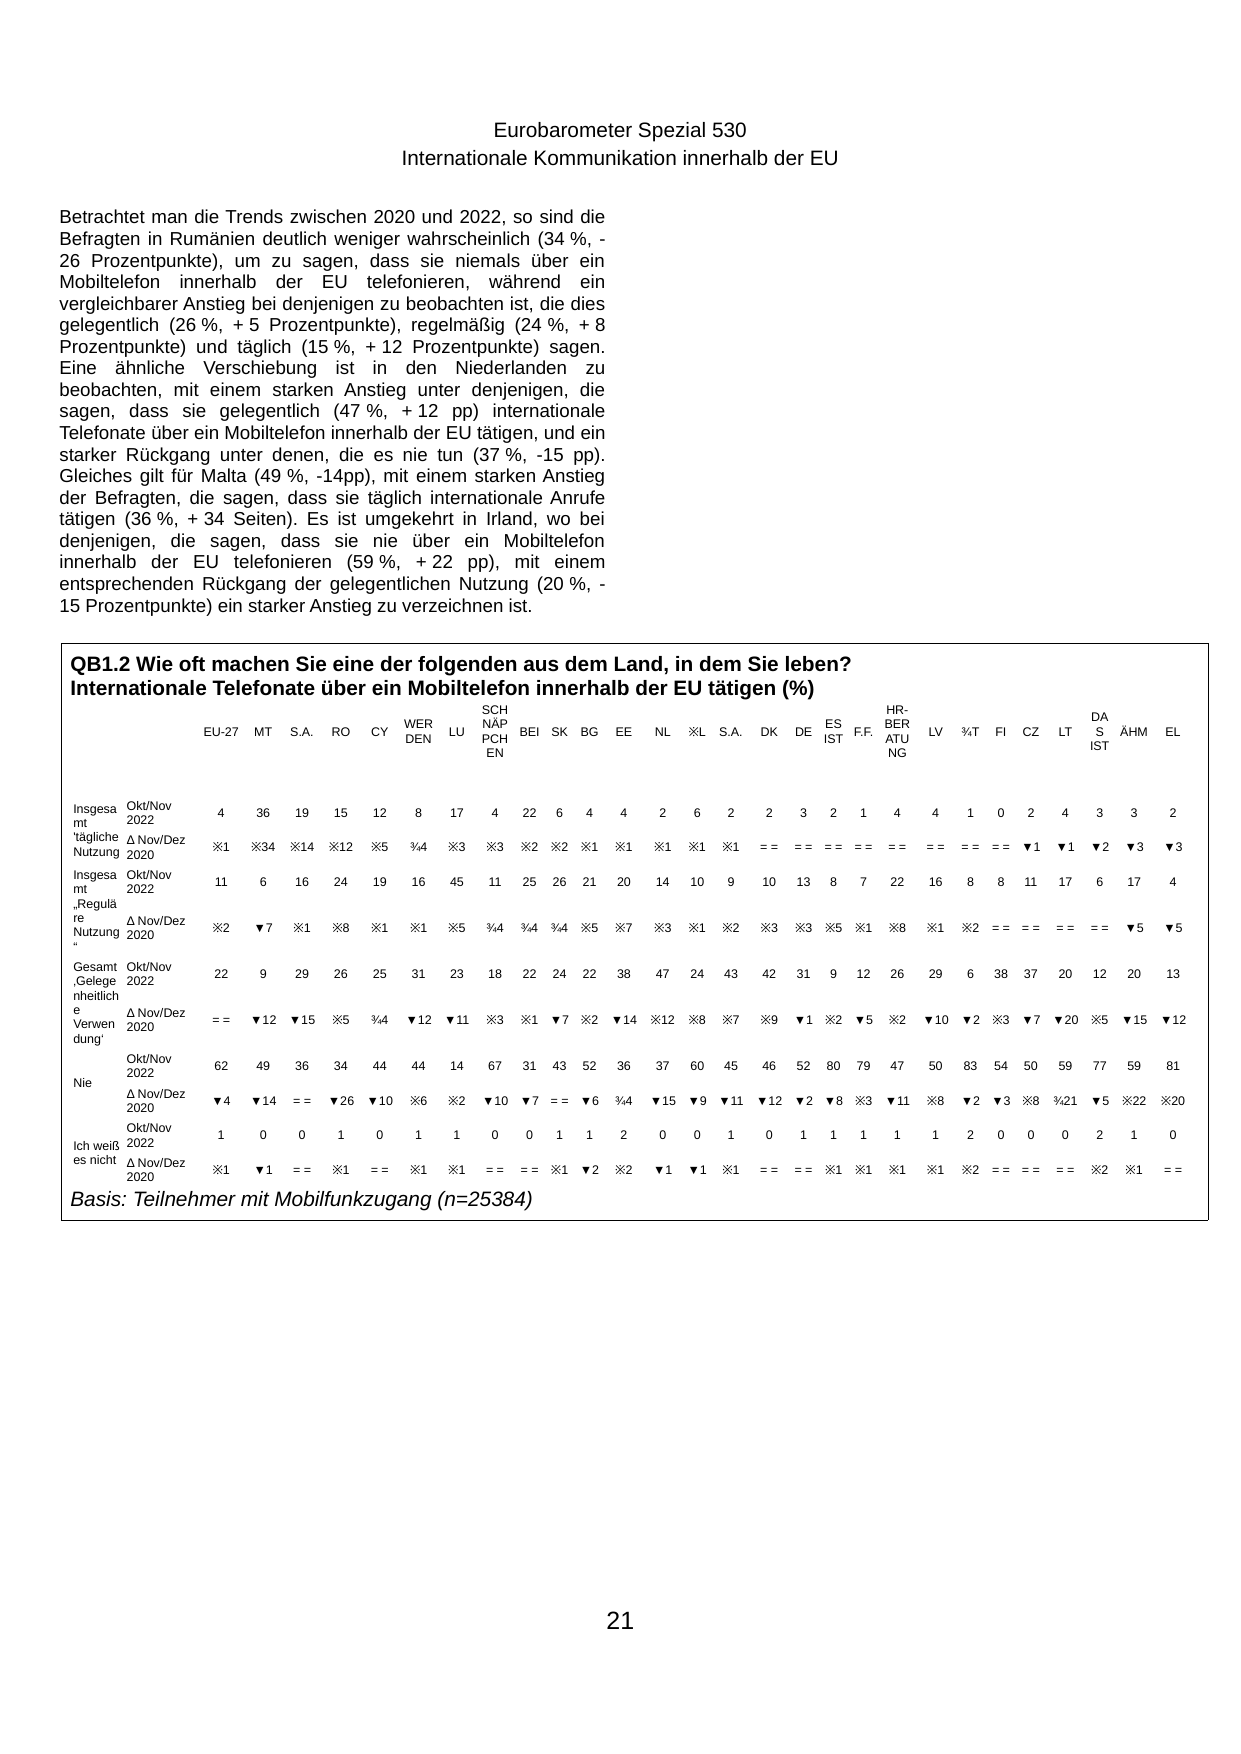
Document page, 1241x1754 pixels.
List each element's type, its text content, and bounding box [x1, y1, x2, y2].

table_cell 77 [1085, 1049, 1114, 1083]
table_cell ※1 [916, 1153, 955, 1187]
table_cell 31 [399, 957, 438, 991]
table_cell ※8 [878, 899, 916, 957]
table_cell ※34 [244, 830, 282, 864]
table_cell = = [848, 830, 878, 864]
table_cell 81 [1153, 1049, 1192, 1083]
table_cell 1 [916, 1118, 955, 1152]
table_cell 4 [198, 795, 243, 830]
table_cell 0 [475, 1118, 514, 1152]
table_header DAS IST [1085, 700, 1114, 763]
table_cell ▼26 [321, 1083, 360, 1118]
table_cell 16 [399, 865, 438, 899]
table_cell ※3 [643, 899, 682, 957]
table_cell Δ Nov/Dez 2020 [124, 830, 198, 864]
table_cell ▼2 [574, 1153, 604, 1187]
table_cell ※5 [321, 991, 360, 1049]
table_cell 34 [321, 1049, 360, 1083]
table_cell = = [986, 830, 1016, 864]
table_cell ※8 [321, 899, 360, 957]
table_cell ▼10 [475, 1083, 514, 1118]
table_header DE [789, 700, 818, 763]
table_cell = = [1016, 1153, 1046, 1187]
table_cell ※1 [848, 1153, 878, 1187]
table_cell = = [514, 1153, 544, 1187]
table_cell ▼11 [878, 1083, 916, 1118]
table_cell ▼7 [1016, 991, 1046, 1049]
table_cell 4 [475, 795, 514, 830]
table_cell ▼3 [1153, 830, 1192, 864]
table_cell = = [1046, 1153, 1084, 1187]
table_header [124, 700, 198, 763]
table_cell 20 [1046, 957, 1084, 991]
table_cell ※1 [604, 830, 643, 864]
table_cell 19 [283, 795, 321, 830]
table_cell 2 [818, 795, 848, 830]
table_cell 1 [878, 1118, 916, 1152]
table_cell [1016, 763, 1046, 795]
table_cell ▼4 [198, 1083, 243, 1118]
table_header MT [244, 700, 282, 763]
table_cell 67 [475, 1049, 514, 1083]
table_cell [283, 763, 321, 795]
table_cell ※1 [283, 899, 321, 957]
table_cell ▼2 [789, 1083, 818, 1118]
table_cell ※9 [750, 991, 788, 1049]
table_cell [360, 763, 399, 795]
table_cell [514, 763, 544, 795]
table_cell 37 [643, 1049, 682, 1083]
table_cell = = [789, 1153, 818, 1187]
table_cell 1 [321, 1118, 360, 1152]
table_header BEI [514, 700, 544, 763]
table_cell 25 [514, 865, 544, 899]
table_header EL [1153, 700, 1192, 763]
text Internationale Telefonate über ein Mobiltelefon innerhalb der EU tätigen (%) [70, 676, 1199, 700]
table_cell ¾4 [604, 1083, 643, 1118]
table_cell 13 [1153, 957, 1192, 991]
table_cell 54 [986, 1049, 1016, 1083]
table_cell ※3 [986, 991, 1016, 1049]
table_header CY [360, 700, 399, 763]
table_cell 14 [438, 1049, 475, 1083]
table_cell ※1 [643, 830, 682, 864]
table_cell ※8 [916, 1083, 955, 1118]
table_cell ※1 [438, 1153, 475, 1187]
table_cell ※6 [399, 1083, 438, 1118]
table_cell = = [1046, 899, 1084, 957]
table_cell ▼7 [544, 991, 574, 1049]
table_header FI [986, 700, 1016, 763]
table_cell 17 [438, 795, 475, 830]
table_cell [198, 763, 243, 795]
table_cell = = [1016, 899, 1046, 957]
table_cell 16 [916, 865, 955, 899]
table_cell 8 [955, 865, 986, 899]
table_cell 37 [1016, 957, 1046, 991]
table_cell 6 [244, 865, 282, 899]
table_cell ※2 [955, 1153, 986, 1187]
table_cell ▼12 [399, 991, 438, 1049]
table_cell 1 [712, 1118, 749, 1152]
table_cell 3 [789, 795, 818, 830]
table_header CZ [1016, 700, 1046, 763]
table_cell 22 [514, 795, 544, 830]
table_cell 45 [712, 1049, 749, 1083]
table_cell 4 [878, 795, 916, 830]
table_cell = = [789, 830, 818, 864]
table_cell ※2 [438, 1083, 475, 1118]
table_cell = = [475, 1153, 514, 1187]
table_header LU [438, 700, 475, 763]
table_cell [1046, 763, 1084, 795]
table_cell 20 [1115, 957, 1153, 991]
table_cell ※5 [1085, 991, 1114, 1049]
table_header EE [604, 700, 643, 763]
table_cell ※2 [878, 991, 916, 1049]
table_cell 0 [283, 1118, 321, 1152]
table_cell ※7 [604, 899, 643, 957]
table_cell 0 [514, 1118, 544, 1152]
table_cell ▼2 [955, 1083, 986, 1118]
table_cell 26 [544, 865, 574, 899]
table_cell 31 [789, 957, 818, 991]
table_cell Okt/Nov 2022 [124, 865, 198, 899]
table_header RO [321, 700, 360, 763]
table_cell 0 [244, 1118, 282, 1152]
table_cell ▼11 [438, 991, 475, 1049]
table_cell 2 [712, 795, 749, 830]
table_cell 12 [1085, 957, 1114, 991]
table_cell 16 [283, 865, 321, 899]
table_cell = = [750, 1153, 788, 1187]
table_cell ▼6 [574, 1083, 604, 1118]
table_cell 29 [916, 957, 955, 991]
table_cell 0 [986, 795, 1016, 830]
table_cell ▼10 [916, 991, 955, 1049]
table_cell ※2 [604, 1153, 643, 1187]
table_cell ※5 [818, 899, 848, 957]
table_cell 25 [360, 957, 399, 991]
table_cell [1115, 763, 1153, 795]
table_cell = = [1085, 899, 1114, 957]
table_cell ▼12 [1153, 991, 1192, 1049]
table_header ※L [682, 700, 712, 763]
table_cell 14 [643, 865, 682, 899]
table_cell ※7 [712, 991, 749, 1049]
table_header DK [750, 700, 788, 763]
table_cell 22 [574, 957, 604, 991]
table_cell 80 [818, 1049, 848, 1083]
table_cell ※1 [848, 899, 878, 957]
table_cell 1 [438, 1118, 475, 1152]
table_cell [244, 763, 282, 795]
table_cell ※2 [1085, 1153, 1114, 1187]
table_cell ※1 [818, 1153, 848, 1187]
table_cell 23 [438, 957, 475, 991]
table_cell 0 [1046, 1118, 1084, 1152]
table_cell ▼11 [712, 1083, 749, 1118]
table_cell ※1 [712, 830, 749, 864]
table_cell = = [283, 1153, 321, 1187]
table_cell 9 [712, 865, 749, 899]
table_cell 22 [198, 957, 243, 991]
table_cell [1085, 763, 1114, 795]
table_cell 24 [544, 957, 574, 991]
table_cell ▼3 [1115, 830, 1153, 864]
table_cell 2 [955, 1118, 986, 1152]
table_cell [70, 763, 123, 795]
table_header LT [1046, 700, 1084, 763]
table_cell = = [1153, 1153, 1192, 1187]
table_cell 47 [643, 957, 682, 991]
table_cell 29 [283, 957, 321, 991]
table_cell [986, 763, 1016, 795]
table_cell [321, 763, 360, 795]
table_cell [475, 763, 514, 795]
table_cell ※1 [1115, 1153, 1153, 1187]
table_cell = = [986, 1153, 1016, 1187]
table_cell 43 [712, 957, 749, 991]
table_cell ▼12 [244, 991, 282, 1049]
table_cell ▼14 [244, 1083, 282, 1118]
table_cell ※2 [514, 830, 544, 864]
table_cell ▼1 [1016, 830, 1046, 864]
table_cell 0 [643, 1118, 682, 1152]
table_cell ▼1 [682, 1153, 712, 1187]
text Basis: Teilnehmer mit Mobilfunkzugang (n=25384) [70, 1187, 1199, 1211]
table_cell 36 [283, 1049, 321, 1083]
table_cell Δ Nov/Dez 2020 [124, 991, 198, 1049]
table_cell ※1 [682, 830, 712, 864]
table_cell 50 [1016, 1049, 1046, 1083]
table_cell 1 [848, 795, 878, 830]
table_cell [604, 763, 643, 795]
table_cell 36 [244, 795, 282, 830]
table_cell 1 [1115, 1118, 1153, 1152]
table_cell ※2 [544, 830, 574, 864]
table_cell 18 [475, 957, 514, 991]
table_cell 1 [574, 1118, 604, 1152]
table_cell 6 [1085, 865, 1114, 899]
table_cell 1 [399, 1118, 438, 1152]
table_cell ※3 [475, 991, 514, 1049]
table_header SCHNÄPPCHEN [475, 700, 514, 763]
table_cell = = [360, 1153, 399, 1187]
table_cell 21 [574, 865, 604, 899]
table_cell [789, 763, 818, 795]
table_cell ※1 [198, 830, 243, 864]
table_cell 0 [360, 1118, 399, 1152]
table_cell 49 [244, 1049, 282, 1083]
table_cell 2 [643, 795, 682, 830]
table_cell 59 [1046, 1049, 1084, 1083]
table_cell ※5 [438, 899, 475, 957]
table_cell 0 [986, 1118, 1016, 1152]
table_header F.F. [848, 700, 878, 763]
table_cell ¾4 [544, 899, 574, 957]
table_cell 38 [986, 957, 1016, 991]
table_cell 6 [955, 957, 986, 991]
table_cell ▼5 [1115, 899, 1153, 957]
table_cell Okt/Nov 2022 [124, 1049, 198, 1083]
table_header ES IST [818, 700, 848, 763]
table_cell 50 [916, 1049, 955, 1083]
table_cell 1 [789, 1118, 818, 1152]
table_header S.A. [283, 700, 321, 763]
table_cell Gesamt ‚Gelegenheitliche Verwendung‘ [70, 957, 123, 1049]
table_cell 43 [544, 1049, 574, 1083]
table_cell 38 [604, 957, 643, 991]
table_cell 12 [848, 957, 878, 991]
table_cell 9 [244, 957, 282, 991]
table_cell 8 [986, 865, 1016, 899]
table_cell 17 [1046, 865, 1084, 899]
table_cell ▼5 [1085, 1083, 1114, 1118]
table_cell = = [198, 991, 243, 1049]
table_cell 22 [878, 865, 916, 899]
table_cell 2 [1153, 795, 1192, 830]
table_cell ▼1 [643, 1153, 682, 1187]
table_cell [712, 763, 749, 795]
table_cell Δ Nov/Dez 2020 [124, 1153, 198, 1187]
table_cell ※3 [438, 830, 475, 864]
table_cell ※12 [321, 830, 360, 864]
table_cell 11 [475, 865, 514, 899]
table_cell [438, 763, 475, 795]
table_cell 11 [198, 865, 243, 899]
table_cell [916, 763, 955, 795]
table_cell 42 [750, 957, 788, 991]
table_cell ▼7 [244, 899, 282, 957]
table_header LV [916, 700, 955, 763]
table_cell 19 [360, 865, 399, 899]
table_cell ▼15 [283, 991, 321, 1049]
table_cell ※1 [574, 830, 604, 864]
table_cell = = [544, 1083, 574, 1118]
table_cell ▼5 [848, 991, 878, 1049]
table_cell ※2 [574, 991, 604, 1049]
table_header BG [574, 700, 604, 763]
table_cell 83 [955, 1049, 986, 1083]
table_cell ※3 [750, 899, 788, 957]
table_cell ¾4 [475, 899, 514, 957]
table_cell ※1 [916, 899, 955, 957]
table_cell ▼15 [643, 1083, 682, 1118]
table_cell ※3 [789, 899, 818, 957]
table_cell ※2 [955, 899, 986, 957]
table_cell 0 [682, 1118, 712, 1152]
table_cell [1153, 763, 1192, 795]
table_cell = = [818, 830, 848, 864]
table_cell [399, 763, 438, 795]
table_cell [848, 763, 878, 795]
table_cell 4 [1153, 865, 1192, 899]
table_cell ※1 [878, 1153, 916, 1187]
table_header HR-BERATUNG [878, 700, 916, 763]
table_cell ※8 [682, 991, 712, 1049]
table_cell ▼3 [986, 1083, 1016, 1118]
table_cell 1 [955, 795, 986, 830]
table_cell 6 [682, 795, 712, 830]
table_cell ▼7 [514, 1083, 544, 1118]
table_cell ▼1 [789, 991, 818, 1049]
table_cell 1 [818, 1118, 848, 1152]
table_cell = = [986, 899, 1016, 957]
table_cell 11 [1016, 865, 1046, 899]
table_cell ▼15 [1115, 991, 1153, 1049]
table_cell ※12 [643, 991, 682, 1049]
table_cell ※2 [712, 899, 749, 957]
table_cell [750, 763, 788, 795]
table_cell 79 [848, 1049, 878, 1083]
table_cell 0 [1016, 1118, 1046, 1152]
table_cell 2 [1085, 1118, 1114, 1152]
table_cell ※2 [198, 899, 243, 957]
table_cell ※1 [360, 899, 399, 957]
table_cell = = [283, 1083, 321, 1118]
table_cell 52 [789, 1049, 818, 1083]
table_cell 3 [1115, 795, 1153, 830]
table_cell ※1 [399, 1153, 438, 1187]
table_cell 4 [604, 795, 643, 830]
table_cell 24 [682, 957, 712, 991]
table_cell ¾21 [1046, 1083, 1084, 1118]
table_cell 9 [818, 957, 848, 991]
table_cell Okt/Nov 2022 [124, 795, 198, 830]
table_cell 45 [438, 865, 475, 899]
table_cell 0 [750, 1118, 788, 1152]
table_cell 8 [818, 865, 848, 899]
table_cell ※2 [818, 991, 848, 1049]
table_cell Δ Nov/Dez 2020 [124, 1083, 198, 1118]
table_cell 12 [360, 795, 399, 830]
table_cell 4 [1046, 795, 1084, 830]
table_cell ▼1 [244, 1153, 282, 1187]
table_cell 60 [682, 1049, 712, 1083]
table_cell ※5 [360, 830, 399, 864]
table_cell 1 [198, 1118, 243, 1152]
table_header WERDEN [399, 700, 438, 763]
table_cell 4 [916, 795, 955, 830]
table_cell 13 [789, 865, 818, 899]
table_cell 15 [321, 795, 360, 830]
table_cell ※3 [848, 1083, 878, 1118]
table_cell 7 [848, 865, 878, 899]
table_cell Insgesamt „Reguläre Nutzung“ [70, 865, 123, 957]
table_cell = = [955, 830, 986, 864]
table_cell 3 [1085, 795, 1114, 830]
table_cell 0 [1153, 1118, 1192, 1152]
table_header [70, 700, 123, 763]
table_cell = = [878, 830, 916, 864]
table_cell ※5 [574, 899, 604, 957]
table_cell Okt/Nov 2022 [124, 1118, 198, 1152]
table_cell ※1 [198, 1153, 243, 1187]
table_cell 46 [750, 1049, 788, 1083]
table_cell Δ Nov/Dez 2020 [124, 899, 198, 957]
table_cell [878, 763, 916, 795]
table_cell [682, 763, 712, 795]
table_cell ※1 [514, 991, 544, 1049]
table_cell ▼14 [604, 991, 643, 1049]
table_cell ※20 [1153, 1083, 1192, 1118]
table_header EU-27 [198, 700, 243, 763]
table_cell 62 [198, 1049, 243, 1083]
table_cell Nie [70, 1049, 123, 1118]
table_cell 2 [1016, 795, 1046, 830]
table_cell ▼20 [1046, 991, 1084, 1049]
table_cell 2 [604, 1118, 643, 1152]
table_cell 20 [604, 865, 643, 899]
table_cell 1 [848, 1118, 878, 1152]
table_cell ※22 [1115, 1083, 1153, 1118]
table_cell ¾4 [514, 899, 544, 957]
table_header S.A. [712, 700, 749, 763]
table_cell ※3 [475, 830, 514, 864]
table_cell 2 [750, 795, 788, 830]
table_cell 24 [321, 865, 360, 899]
table_cell 1 [544, 1118, 574, 1152]
table_cell 4 [574, 795, 604, 830]
table_cell ※1 [321, 1153, 360, 1187]
table_cell ▼12 [750, 1083, 788, 1118]
table_cell ▼2 [955, 991, 986, 1049]
table_cell 59 [1115, 1049, 1153, 1083]
table_cell 10 [750, 865, 788, 899]
text QB1.2 Wie oft machen Sie eine der folgenden aus dem Land, in dem Sie leben? [70, 652, 1199, 676]
table_cell 52 [574, 1049, 604, 1083]
table_cell [574, 763, 604, 795]
table_cell ¾4 [399, 830, 438, 864]
table_cell [818, 763, 848, 795]
table_cell = = [916, 830, 955, 864]
table_header SK [544, 700, 574, 763]
table_cell ▼8 [818, 1083, 848, 1118]
table_cell [955, 763, 986, 795]
table_cell 44 [399, 1049, 438, 1083]
table_cell ※1 [712, 1153, 749, 1187]
table_cell [643, 763, 682, 795]
table_cell ▼10 [360, 1083, 399, 1118]
table_header ¾T [955, 700, 986, 763]
table_cell 8 [399, 795, 438, 830]
table_cell ※14 [283, 830, 321, 864]
table_cell 17 [1115, 865, 1153, 899]
table_cell 36 [604, 1049, 643, 1083]
table_cell [124, 763, 198, 795]
table_cell 44 [360, 1049, 399, 1083]
table_cell 31 [514, 1049, 544, 1083]
table_cell ▼2 [1085, 830, 1114, 864]
table_cell 26 [321, 957, 360, 991]
table_cell 26 [878, 957, 916, 991]
table_cell Ich weiß es nicht [70, 1118, 123, 1187]
table_cell [544, 763, 574, 795]
table_cell ¾4 [360, 991, 399, 1049]
table_cell ▼9 [682, 1083, 712, 1118]
table_header NL [643, 700, 682, 763]
table_cell Insgesamt 'tägliche Nutzung [70, 795, 123, 864]
table_cell 10 [682, 865, 712, 899]
table_cell ※1 [399, 899, 438, 957]
table_cell 22 [514, 957, 544, 991]
table_cell ▼5 [1153, 899, 1192, 957]
table_cell ▼1 [1046, 830, 1084, 864]
table_cell 47 [878, 1049, 916, 1083]
table_cell Okt/Nov 2022 [124, 957, 198, 991]
text Betrachtet man die Trends zwischen 2020 und 2022, so sind die Befragten in Rumänien deutlich weniger wahrscheinlich (34 %, -26 Prozentpunkte), um zu sagen, dass sie niemals über ein Mobiltelefon innerhalb der EU telefonieren, während ein vergleichbarer Anstieg bei denjenigen zu beobachten ist, die dies gelegentlich (26 %, + 5 Prozentpunkte), regelmäßig (24 %, + 8 Prozentpunkte) und täglich (15 %, + 12 Prozentpunkte) sagen. Eine ähnliche Verschiebung ist in den Niederlanden zu beobachten, mit einem starken Anstieg unter denjenigen, die sagen, dass sie gelegentlich (47 %, + 12 pp) internationale Telefonate über ein Mobiltelefon innerhalb der EU tätigen, und ein starker Rückgang unter denen, die es nie tun (37 %, -15 pp). Gleiches gilt für Malta (49 %, -14pp), mit einem starken Anstieg der Befragten, die sagen, dass sie täglich internationale Anrufe tätigen (36 %, + 34 Seiten). Es ist umgekehrt in Irland, wo bei denjenigen, die sagen, dass sie nie über ein Mobiltelefon innerhalb der EU telefonieren (59 %, + 22 pp), mit einem entsprechenden Rückgang der gelegentlichen Nutzung (20 %, -15 Prozentpunkte) ein starker Anstieg zu verzeichnen ist. [59, 206, 605, 616]
table_cell = = [750, 830, 788, 864]
table_header ÄHM [1115, 700, 1153, 763]
table_cell 6 [544, 795, 574, 830]
table_cell ※8 [1016, 1083, 1046, 1118]
table_cell ※1 [544, 1153, 574, 1187]
table_cell ※1 [682, 899, 712, 957]
